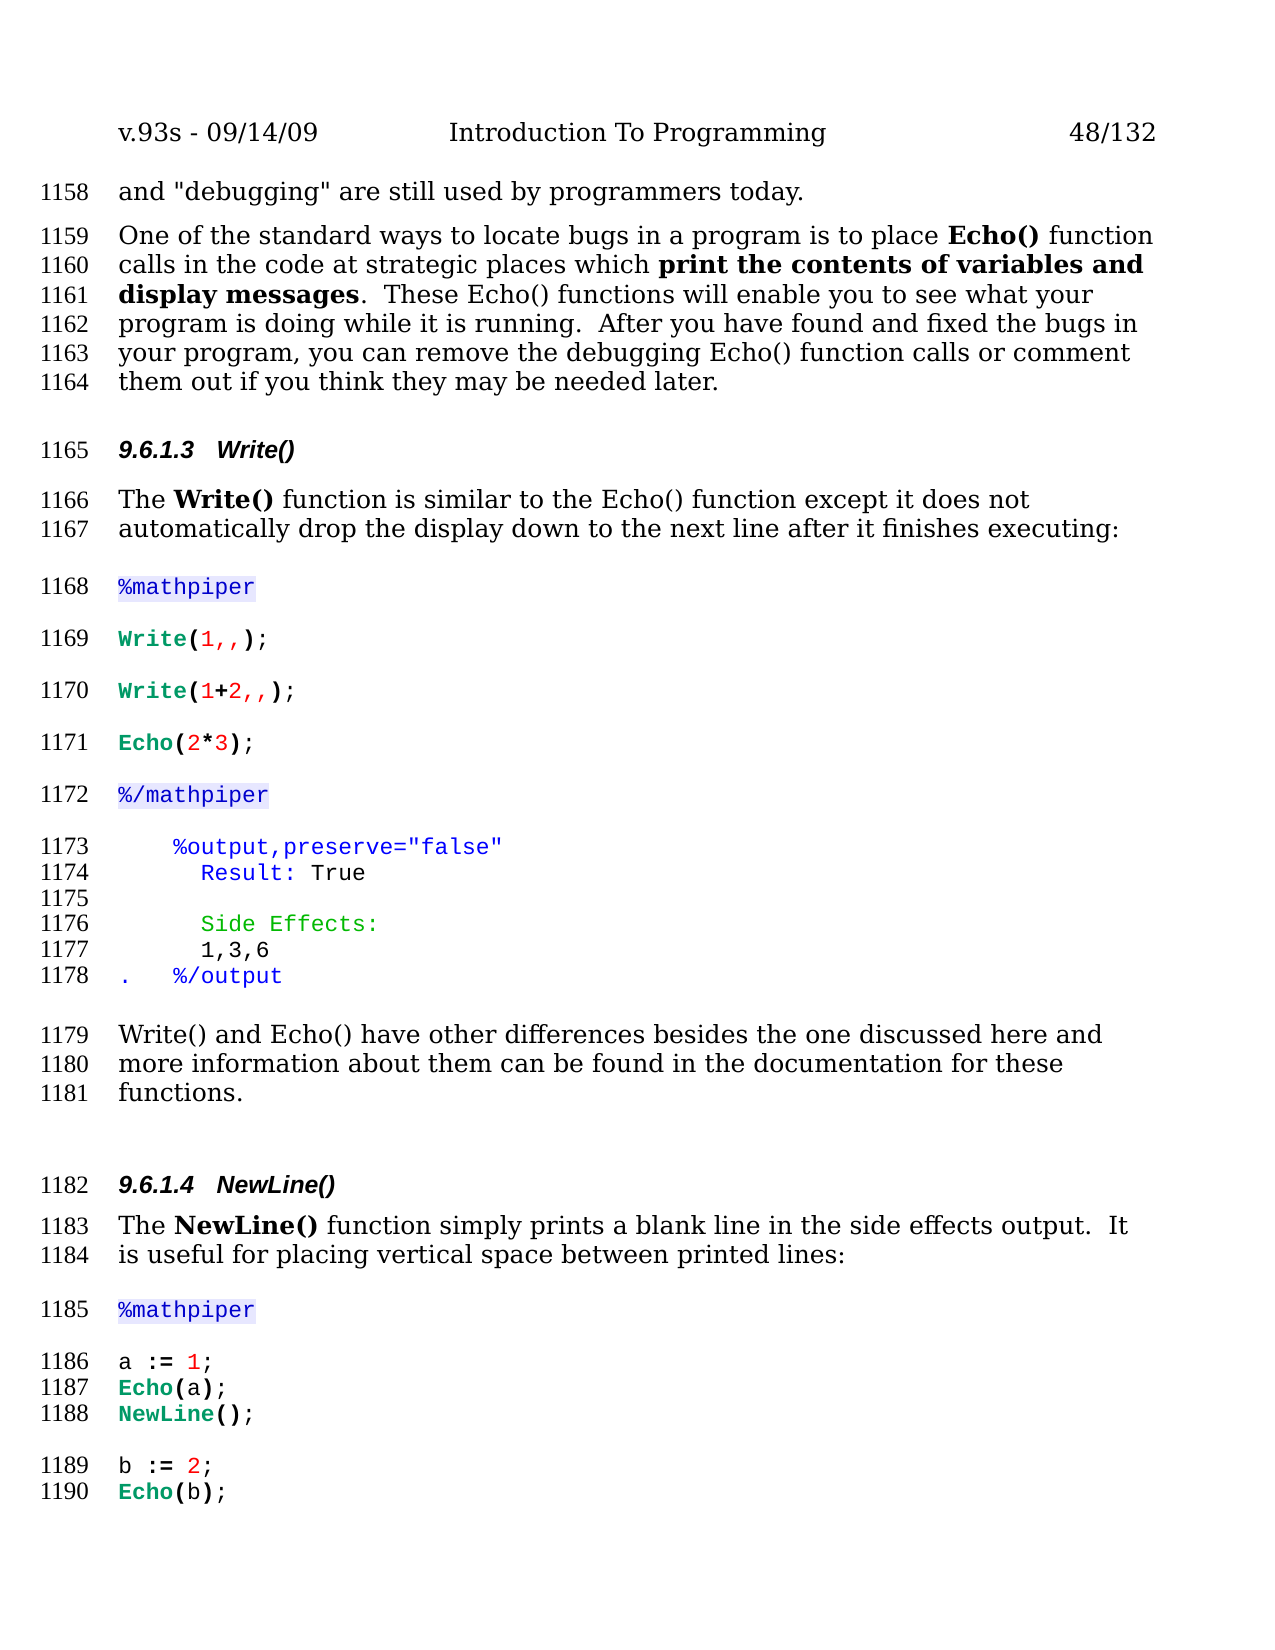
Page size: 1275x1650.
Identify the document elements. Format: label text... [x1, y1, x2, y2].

text %mathpiper [118, 1299, 1157, 1324]
text NewLine(); [118, 1402, 1157, 1428]
text 1,3,6 [118, 939, 1157, 965]
text Write() and Echo() have other differences besides the one discussed here and more information about them can be found in the documentation for these functions. [118, 1020, 1157, 1108]
subtitle Write() [118, 436, 1157, 464]
text Write(1,,); [118, 627, 1157, 653]
text and "debugging" are still used by programmers today. [118, 177, 1157, 206]
text Write(1+2,,); [118, 679, 1157, 705]
text Echo(a); [118, 1376, 1157, 1402]
text One of the standard ways to locate bugs in a program is to place Echo() function calls in the code at strategic places which print the contents of variables and display messages. These Echo() functions will enable you to see what your program is doing while it is running. After you have found and fixed the bugs in your program, you can remove the debugging Echo() function calls or comment them out if you think they may be needed later. [118, 221, 1157, 397]
text Echo(2*3); [118, 731, 1157, 757]
text %output,preserve="false" [118, 835, 1157, 861]
text . %/output [118, 965, 1157, 991]
text Echo(b); [118, 1480, 1157, 1506]
text %/mathpiper [118, 783, 1157, 809]
text Result: True [118, 861, 1157, 887]
text b := 2; [118, 1454, 1157, 1480]
text a := 1; [118, 1351, 1157, 1376]
text Side Effects: [118, 913, 1157, 939]
subtitle NewLine() [118, 1170, 1157, 1199]
text The NewLine() function simply prints a blank line in the side effects output. It is useful for placing vertical space between printed lines: [118, 1211, 1157, 1269]
text %mathpiper [118, 576, 1157, 602]
text The Write() function is similar to the Echo() function except it does not automatically drop the display down to the next line after it finishes executing: [118, 485, 1157, 544]
